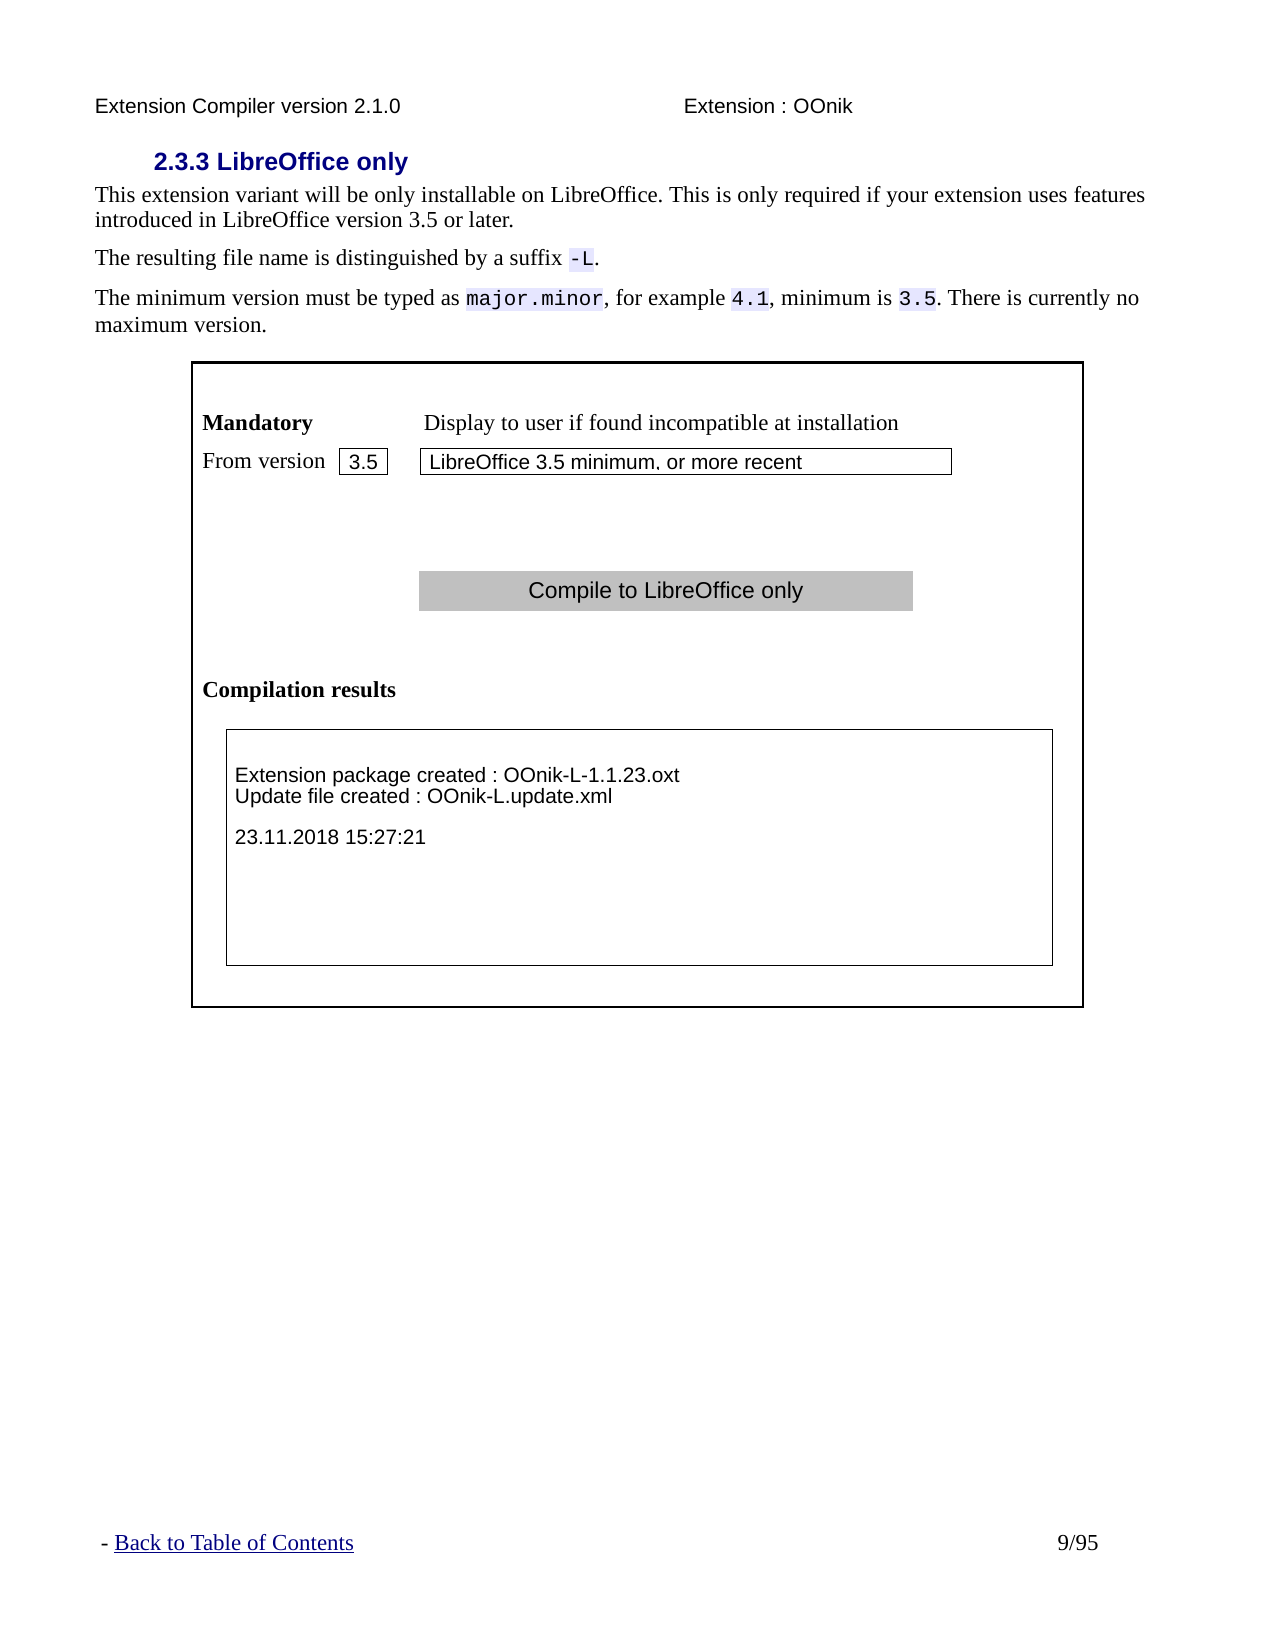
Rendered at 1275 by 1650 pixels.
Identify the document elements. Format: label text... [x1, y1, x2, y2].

subtitle LibreOffice only [153, 147, 1181, 176]
text From version [202, 448, 339, 474]
text Compilation results [202, 676, 1073, 702]
text The minimum version must be typed as major.minor, for example 4.1, minimum is 3.5. There is currently no maximum version. [94, 284, 1181, 337]
text [952, 448, 1073, 474]
text Mandatory Display to user if found incompatible at installation [202, 410, 1073, 436]
text This extension variant will be only installable on LibreOffice. This is only required if your extension uses features introduced in LibreOffice version 3.5 or later. [94, 181, 1181, 232]
text The resulting file name is distinguished by a suffix -L. [94, 245, 1181, 272]
text [388, 448, 420, 474]
